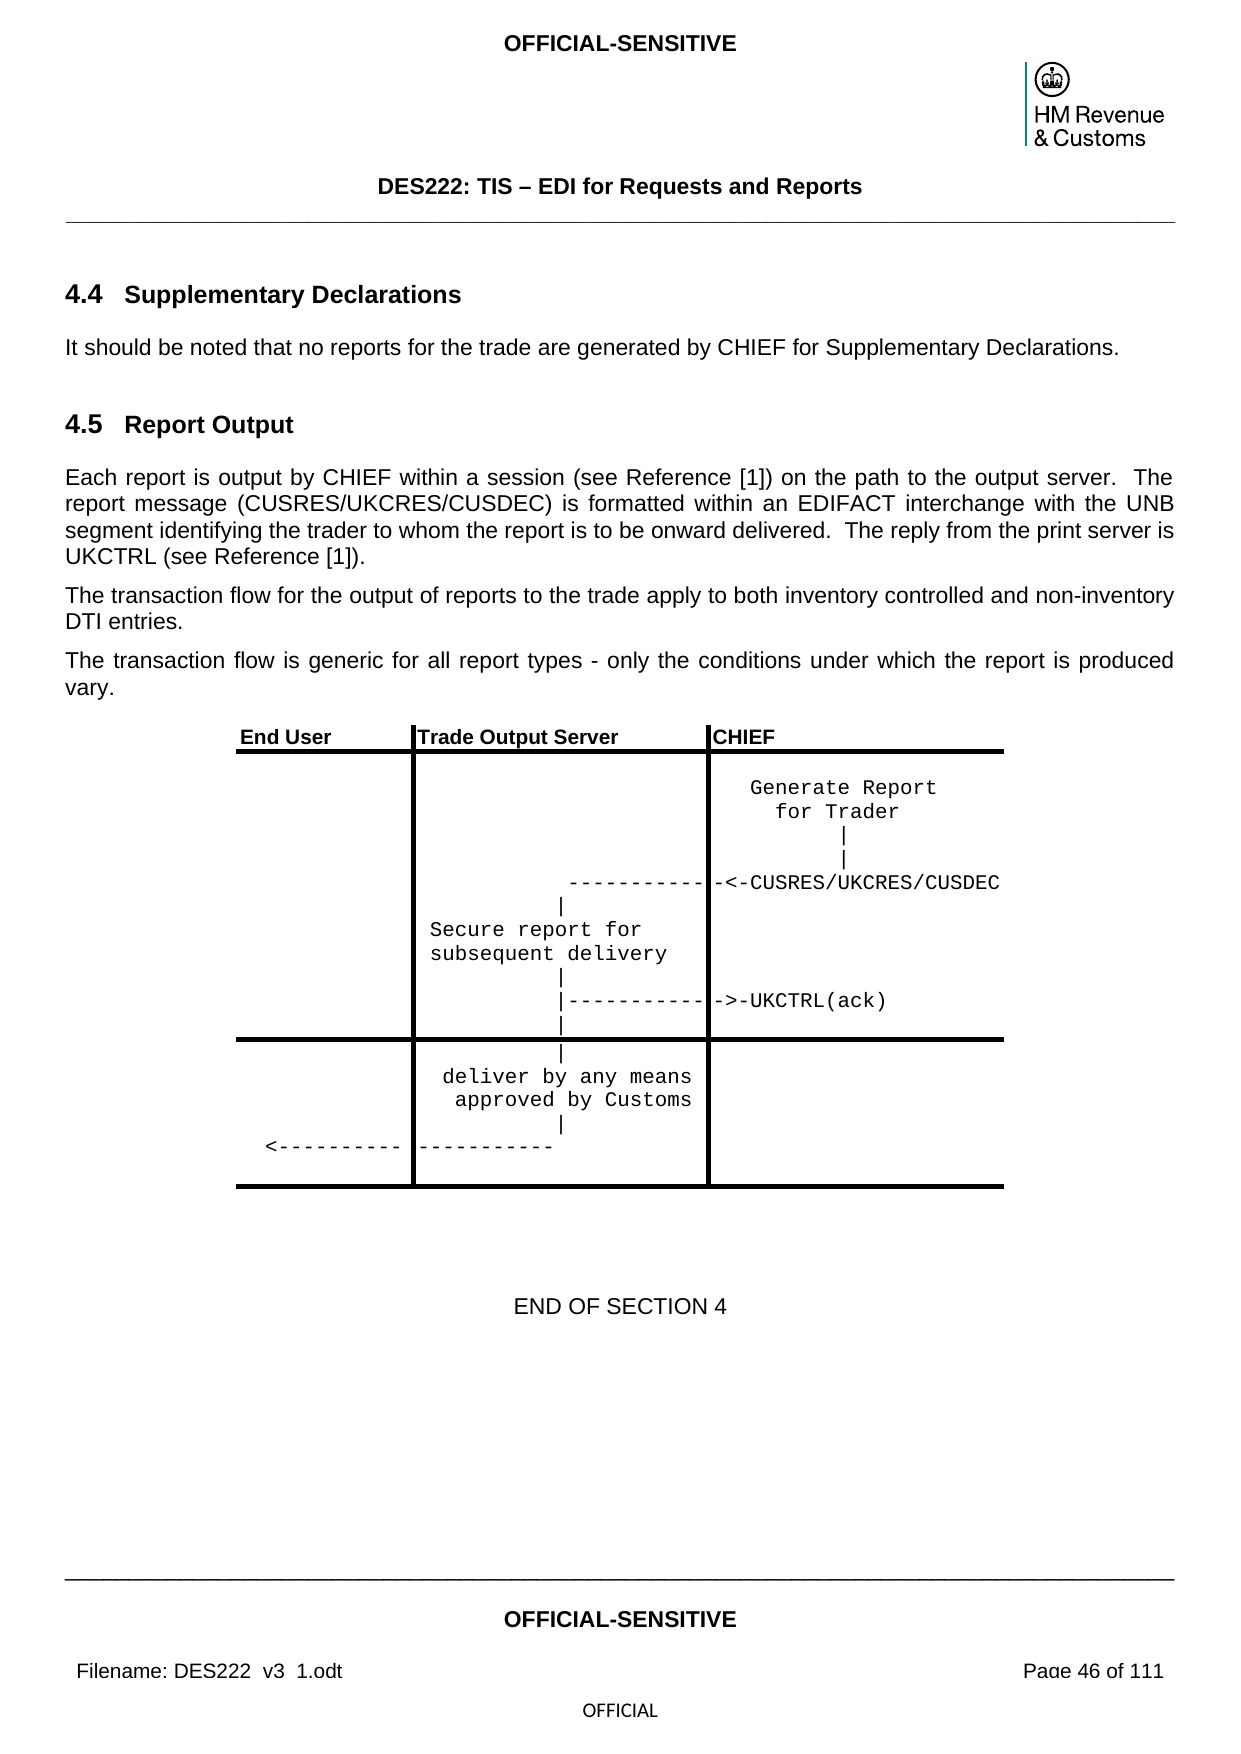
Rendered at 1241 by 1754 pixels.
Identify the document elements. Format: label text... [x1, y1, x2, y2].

table_header CHIEF [711, 725, 1004, 749]
text The transaction flow for the output of reports to the trade apply to both inventory controlled and non-inventory DTI entries. [65, 582, 1175, 635]
text END OF SECTION 4 [65, 1293, 1175, 1319]
table_cell [711, 1042, 1004, 1184]
table_header End User [236, 725, 411, 749]
table_cell Generate Report for Trader | | -<-CUSRES/UKCRES/CUSDEC ->-UKCTRL(ack) [711, 754, 1004, 1037]
subtitle Supplementary Declarations [65, 278, 1175, 309]
table_header Trade Output Server [416, 725, 706, 749]
table_cell | deliver by any means approved by Customs | ----------- [416, 1042, 706, 1184]
table_cell <---------- [236, 1042, 411, 1184]
subtitle Report Output [65, 408, 1175, 439]
text The transaction flow is generic for all report types - only the conditions under which the report is produced vary. [65, 647, 1175, 700]
text Each report is output by CHIEF within a session (see Reference [1]) on the path to the output server. The report message (CUSRES/UKCRES/CUSDEC) is formatted within an EDIFACT interchange with the UNB segment identifying the trader to whom the report is to be onward delivered. The reply from the print server is UKCTRL (see Reference [1]). [65, 464, 1175, 569]
table_cell [236, 754, 411, 1037]
table_cell ----------- | Secure report for subsequent delivery | |----------- | [416, 754, 706, 1037]
text It should be noted that no reports for the trade are generated by CHIEF for Supplementary Declarations. [65, 334, 1175, 361]
